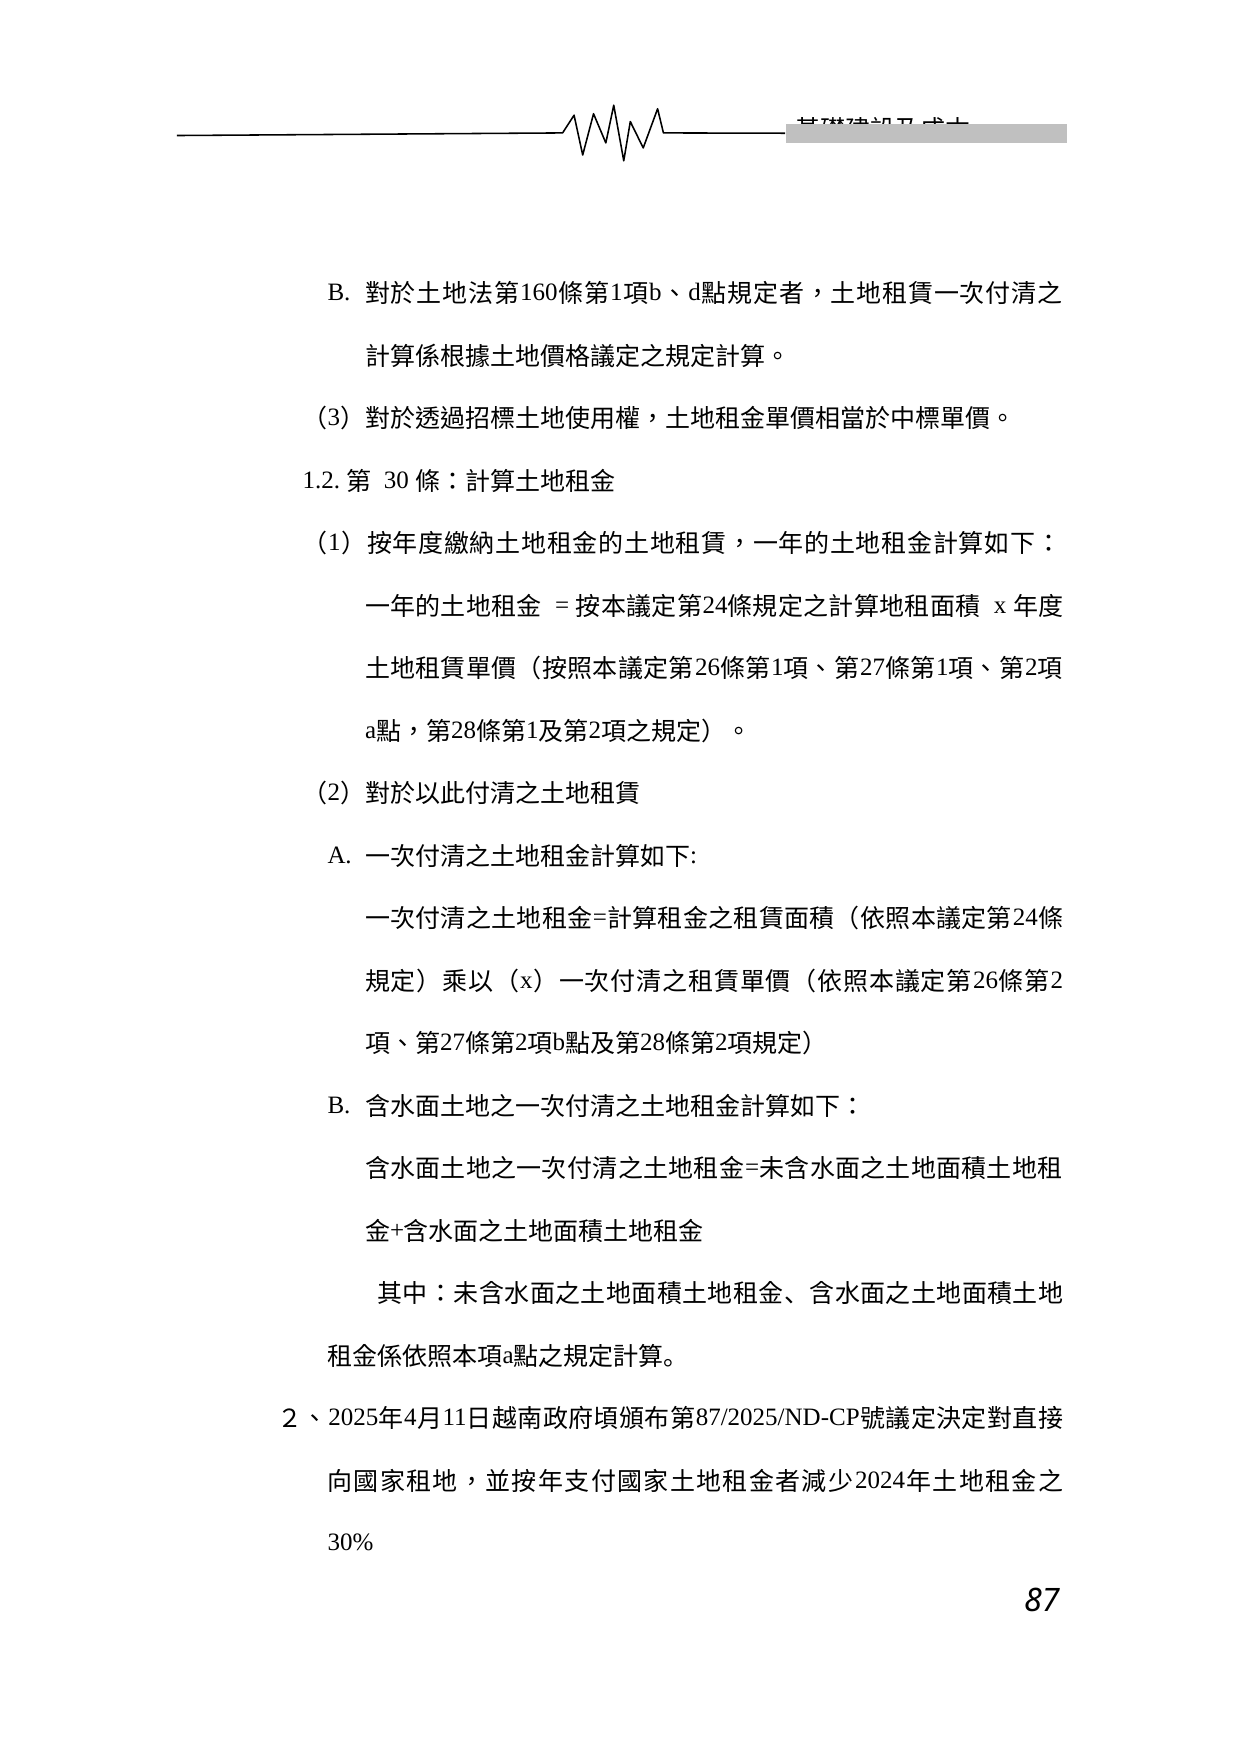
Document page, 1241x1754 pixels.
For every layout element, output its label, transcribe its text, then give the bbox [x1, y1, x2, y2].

text 一次付清之土地租金=計算租金之租賃面積（依照本議定第24條規定）乘以（x）一次付清之租賃單價（依照本議定第26條第2項、第27條第2項b點及第28條第2項規定） [327, 875, 1063, 1063]
text （1）按年度繳納土地租金的土地租賃，一年的土地租金計算如下：一年的土地租金 = 按本議定第24條規定之計算地租面積 x 年度土地租賃單價（按照本議定第26條第1項、第27條第1項、第2項a點，第28條第1及第2項之規定）。 [302, 500, 1063, 750]
text ２、2025年4月11日越南政府頃頒布第87/2025/ND-CP號議定決定對直接向國家租地，並按年支付國家土地租金者減少2024年土地租金之30% [277, 1375, 1063, 1563]
text 其中：未含水面之土地面積土地租金、含水面之土地面積土地租金係依照本項a點之規定計算。 [327, 1250, 1063, 1375]
text 1.2. 第 30 條：計算土地租金 [302, 438, 1063, 500]
text A. 一次付清之土地租金計算如下: [327, 813, 1063, 875]
text B. 對於土地法第160條第1項b、d點規定者，土地租賃一次付清之計算係根據土地價格議定之規定計算。 [327, 250, 1063, 375]
text （2）對於以此付清之土地租賃 [302, 750, 1063, 813]
text B. 含水面土地之一次付清之土地租金計算如下： [327, 1063, 1063, 1125]
text 含水面土地之一次付清之土地租金=未含水面之土地面積土地租金+含水面之土地面積土地租金 [327, 1125, 1063, 1250]
text （3）對於透過招標土地使用權，土地租金單價相當於中標單價。 [302, 375, 1063, 438]
